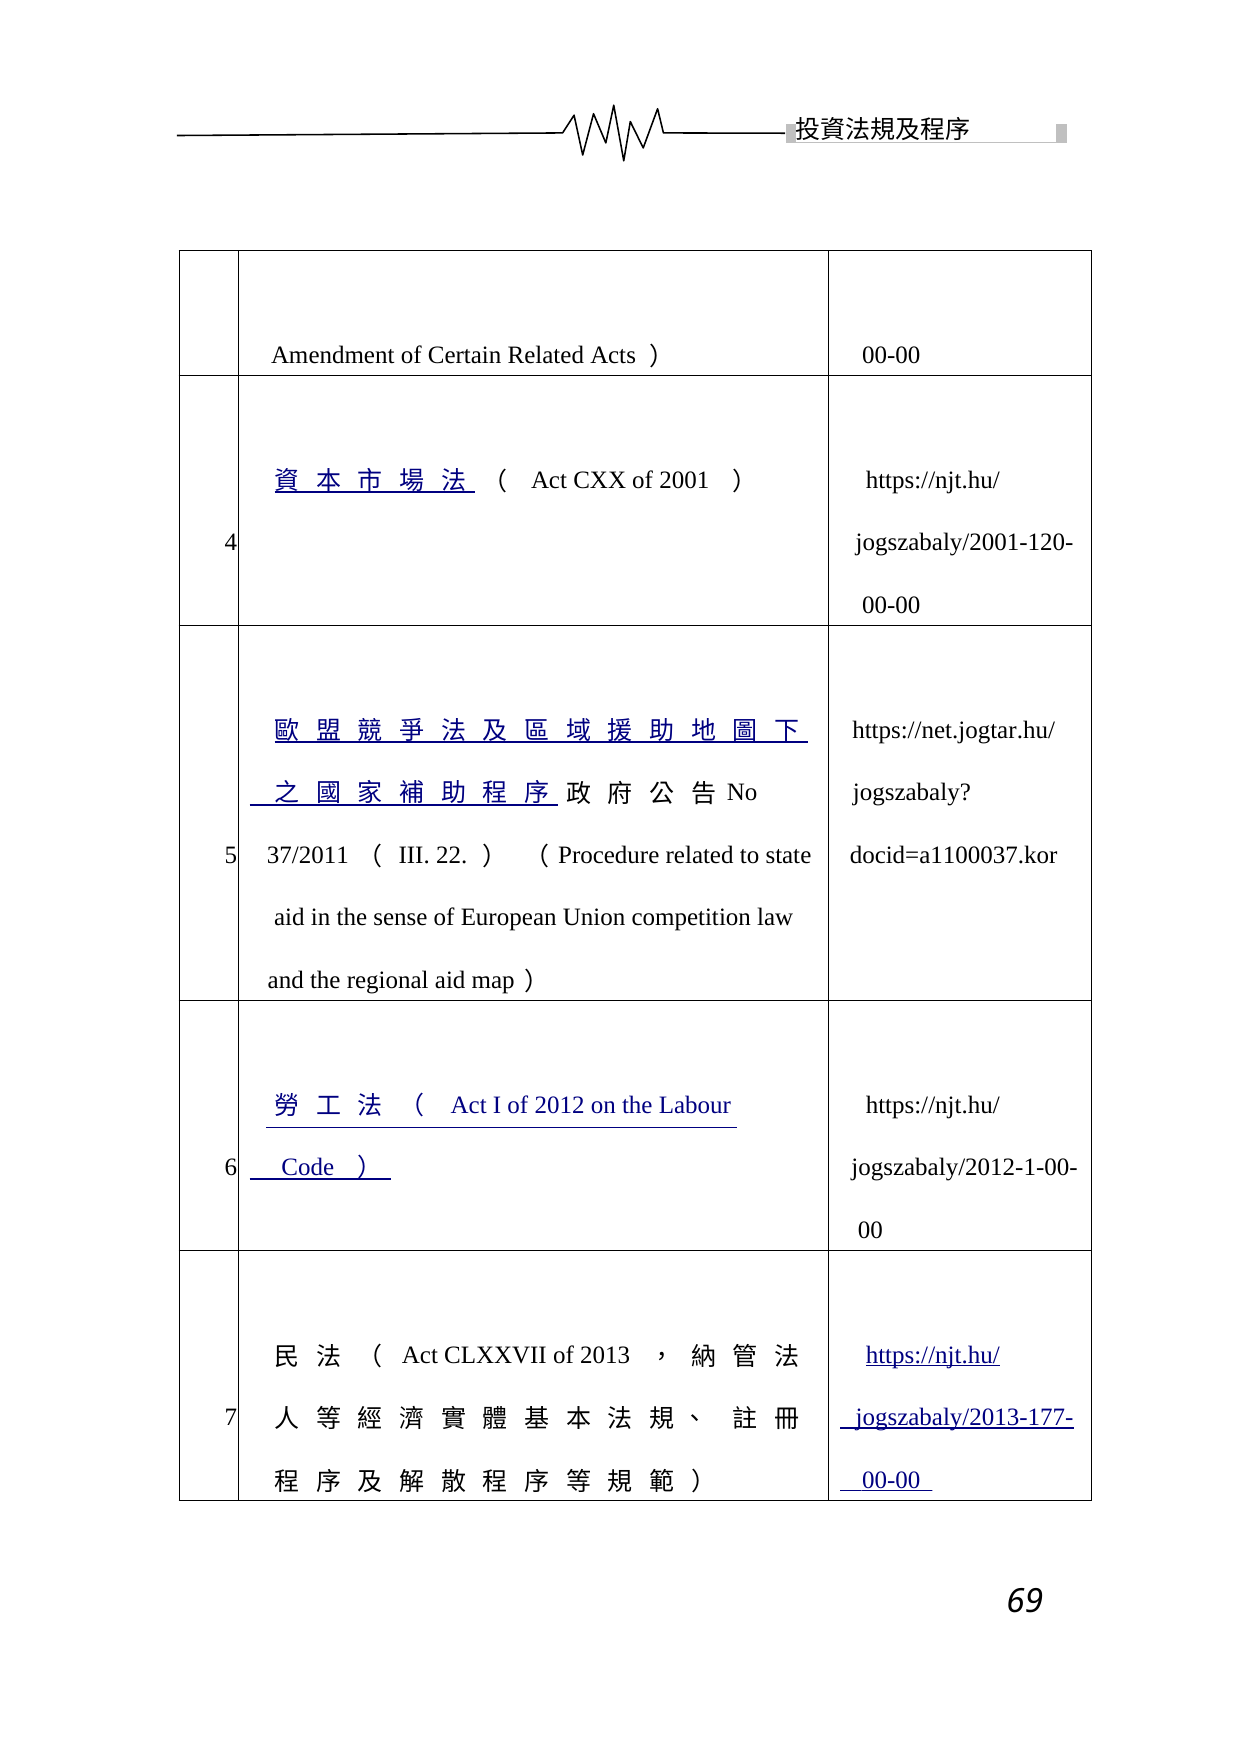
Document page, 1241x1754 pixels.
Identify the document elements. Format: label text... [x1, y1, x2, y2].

table_cell 勞工法（Act I of 2012 on the Labour Code） [239, 1001, 828, 1250]
table_cell 歐盟競爭法及區域援助地圖下之國家補助程序政府公告No 37/2011（III. 22.）（Procedure related to state aid in the sense of European Union competition law and the regional aid map） [239, 626, 828, 1000]
table_cell 民法（Act CLXXVII of 2013，納管法人等經濟實體基本法規、註冊程序及解散程序等規範） [239, 1251, 828, 1500]
table_cell https://njt.hu/jogszabaly/2013-177-00-00 [829, 1251, 1091, 1500]
table_cell 7 [180, 1251, 238, 1500]
table_cell 5 [180, 626, 238, 1000]
table_cell https://njt.hu/jogszabaly/2012-1-00-00 [829, 1001, 1091, 1250]
table_cell https://net.jogtar.hu/jogszabaly?docid=a1100037.kor [829, 626, 1091, 1000]
table_cell 資本市場法（Act CXX of 2001） [239, 376, 828, 625]
table_cell 6 [180, 1001, 238, 1250]
table_cell 00-00 [829, 251, 1091, 375]
table_cell 4 [180, 376, 238, 625]
table_cell [180, 251, 238, 375]
table_cell https://njt.hu/jogszabaly/2001-120-00-00 [829, 376, 1091, 625]
table_cell Amendment of Certain Related Acts） [239, 251, 828, 375]
